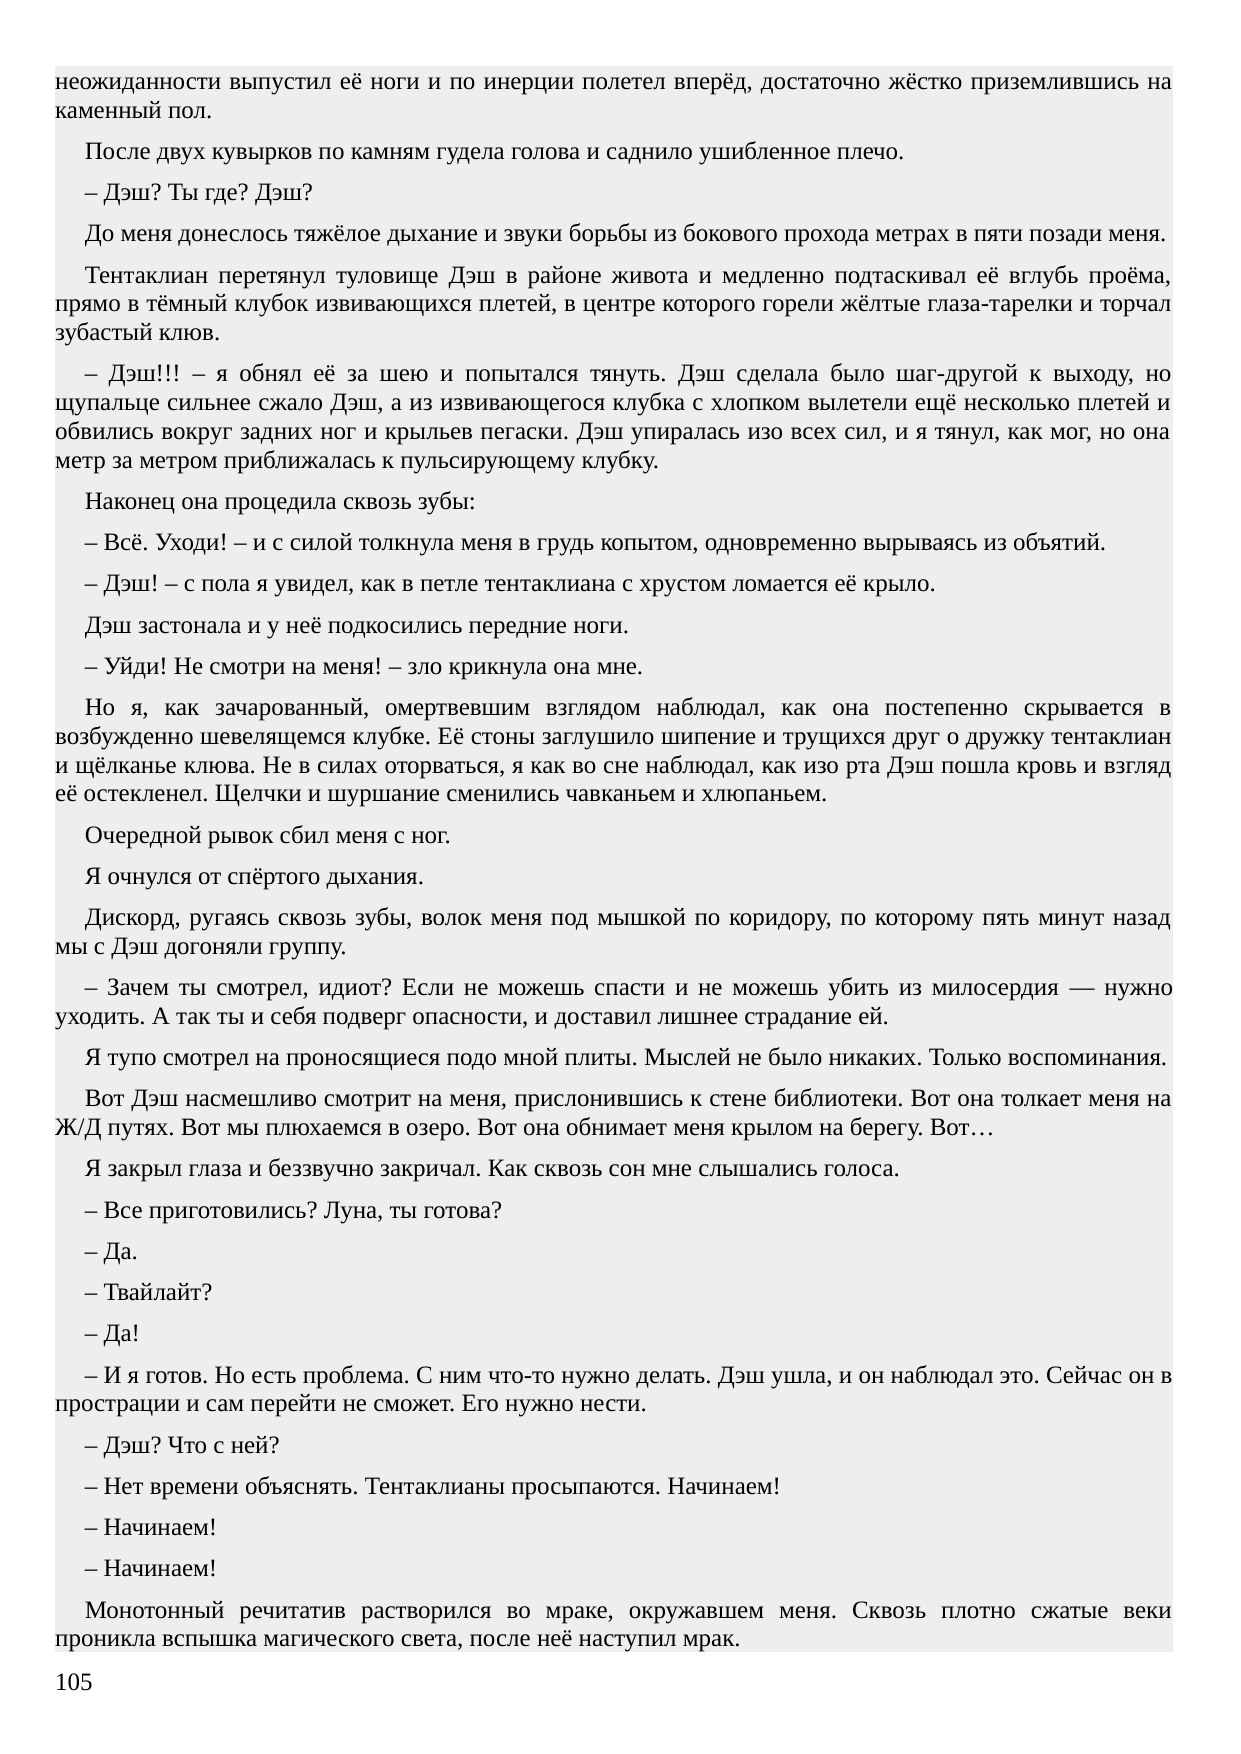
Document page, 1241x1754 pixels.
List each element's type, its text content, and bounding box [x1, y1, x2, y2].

text – Дэш! – с пола я увидел, как в петле тентаклиана с хрустом ломается её крыло. [55, 568, 1173, 597]
text – Дэш? Ты где? Дэш? [55, 177, 1173, 206]
text неожиданности выпустил её ноги и по инерции полетел вперёд, достаточно жёстко приземлившись на каменный пол. [55, 66, 1173, 123]
text – Твайлайт? [55, 1277, 1173, 1306]
text После двух кувырков по камням гудела голова и саднило ушибленное плечо. [55, 136, 1173, 165]
text Наконец она процедила сквозь зубы: [55, 486, 1173, 515]
text – Дэш? Что с ней? [55, 1430, 1173, 1458]
text – Начинаем! [55, 1512, 1173, 1541]
text – Нет времени объяснять. Тентаклианы просыпаются. Начинаем! [55, 1471, 1173, 1500]
text – Да! [55, 1318, 1173, 1347]
text – Всё. Уходи! – и с силой толкнула меня в грудь копытом, одновременно вырываясь из объятий. [55, 527, 1173, 556]
text Но я, как зачарованный, омертвевшим взглядом наблюдал, как она постепенно скрывается в возбужденно шевелящемся клубке. Её стоны заглушило шипение и трущихся друг о дружку тентаклиан и щёлканье клюва. Не в силах оторваться, я как во сне наблюдал, как изо рта Дэш пошла кровь и взгляд её остекленел. Щелчки и шуршание сменились чавканьем и хлюпаньем. [55, 692, 1173, 807]
text Я закрыл глаза и беззвучно закричал. Как сквозь сон мне слышались голоса. [55, 1153, 1173, 1182]
text Монотонный речитатив растворился во мраке, окружавшем меня. Сквозь плотно сжатые веки проникла вспышка магического света, после неё наступил мрак. [55, 1595, 1173, 1652]
text – И я готов. Но есть проблема. С ним что-то нужно делать. Дэш ушла, и он наблюдал это. Сейчас он в прострации и сам перейти не сможет. Его нужно нести. [55, 1360, 1173, 1417]
text До меня донеслось тяжёлое дыхание и звуки борьбы из бокового прохода метрах в пяти позади меня. [55, 218, 1173, 247]
text Очередной рывок сбил меня с ног. [55, 820, 1173, 848]
text – Да. [55, 1236, 1173, 1265]
text – Зачем ты смотрел, идиот? Если не можешь спасти и не можешь убить из милосердия — нужно уходить. А так ты и себя подверг опасности, и доставил лишнее страдание ей. [55, 972, 1173, 1030]
text Тентаклиан перетянул туловище Дэш в районе живота и медленно подтаскивал её вглубь проёма, прямо в тёмный клубок извивающихся плетей, в центре которого горели жёлтые глаза-тарелки и торчал зубастый клюв. [55, 260, 1173, 346]
text Я очнулся от спёртого дыхания. [55, 861, 1173, 890]
text – Все приготовились? Луна, ты готова? [55, 1195, 1173, 1223]
text Я тупо смотрел на проносящиеся подо мной плиты. Мыслей не было никаких. Только воспоминания. [55, 1042, 1173, 1071]
text Вот Дэш насмешливо смотрит на меня, прислонившись к стене библиотеки. Вот она толкает меня на Ж/Д путях. Вот мы плюхаемся в озеро. Вот она обнимает меня крылом на берегу. Вот… [55, 1083, 1173, 1141]
text Дэш застонала и у неё подкосились передние ноги. [55, 610, 1173, 638]
text Дискорд, ругаясь сквозь зубы, волок меня под мышкой по коридору, по которому пять минут назад мы с Дэш догоняли группу. [55, 902, 1173, 960]
text – Дэш!!! – я обнял её за шею и попытался тянуть. Дэш сделала было шаг-другой к выходу, но щупальце сильнее сжало Дэш, а из извивающегося клубка с хлопком вылетели ещё несколько плетей и обвились вокруг задних ног и крыльев пегаски. Дэш упиралась изо всех сил, и я тянул, как мог, но она метр за метром приближалась к пульсирующему клубку. [55, 358, 1173, 473]
text – Уйди! Не смотри на меня! – зло крикнула она мне. [55, 651, 1173, 680]
text – Начинаем! [55, 1553, 1173, 1582]
